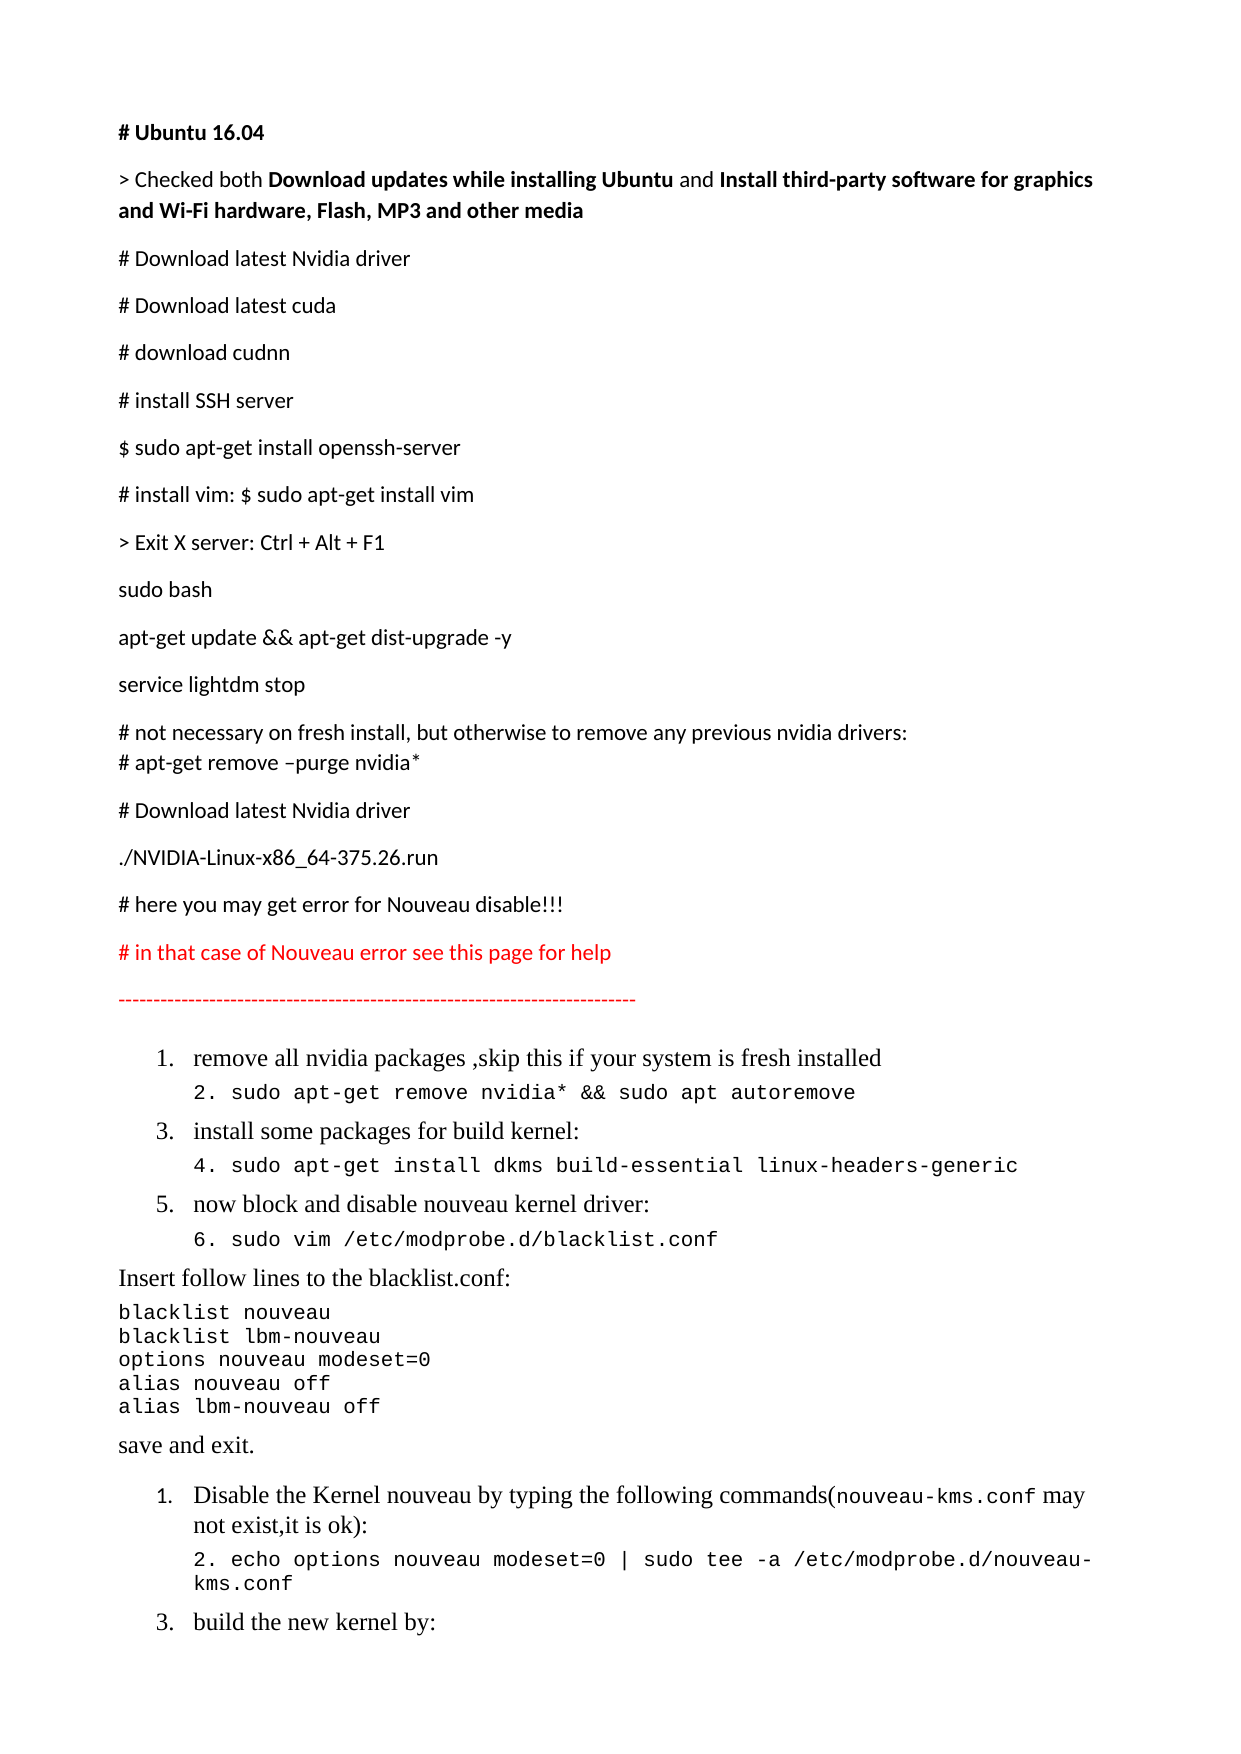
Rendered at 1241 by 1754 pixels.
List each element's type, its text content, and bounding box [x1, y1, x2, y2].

text Insert follow lines to the blacklist.conf: [118, 1263, 1122, 1292]
list install some packages for build kernel: [156, 1116, 1122, 1145]
text apt-get update && apt-get dist-upgrade -y [118, 623, 1122, 651]
list build the new kernel by: [156, 1607, 1122, 1635]
text # here you may get error for Nouveau disable!!! [118, 891, 1122, 918]
text # Ubuntu 16.04 [118, 118, 1122, 146]
text -------------------------------------------------------------------------- [118, 985, 1122, 1013]
text options nouveau modeset=0 [118, 1349, 1122, 1373]
text blacklist nouveau [118, 1302, 1122, 1326]
text # not necessary on fresh install, but otherwise to remove any previous nvidia drivers: # apt-get remove –purge nvidia* [118, 718, 1122, 776]
text sudo bash [118, 575, 1122, 603]
text service lightdm stop [118, 670, 1122, 698]
list sudo vim /etc/modprobe.d/blacklist.conf [156, 1229, 1122, 1252]
text # in that case of Nouveau error see this page for help [118, 938, 1122, 966]
text alias nouveau off [118, 1373, 1122, 1397]
list echo options nouveau modeset=0 | sudo tee -a /etc/modprobe.d/nouveau-kms.conf [156, 1549, 1122, 1596]
text # download cudnn [118, 338, 1122, 366]
text > Exit X server: Ctrl + Alt + F1 [118, 528, 1122, 556]
text ./NVIDIA-Linux-x86_64-375.26.run [118, 843, 1122, 871]
text $ sudo apt-get install openssh-server [118, 433, 1122, 461]
text blacklist lbm-nouveau [118, 1326, 1122, 1349]
text # Download latest Nvidia driver [118, 796, 1122, 824]
list now block and disable nouveau kernel driver: [156, 1189, 1122, 1218]
text > Checked both Download updates while installing Ubuntu and Install third-party software for graphics and Wi-Fi hardware, Flash, MP3 and other media [118, 166, 1122, 224]
text # Download latest cuda [118, 291, 1122, 319]
text # install vim: $ sudo apt-get install vim [118, 481, 1122, 509]
list sudo apt-get remove nvidia* && sudo apt autoremove [156, 1082, 1122, 1106]
list sudo apt-get install dkms build-essential linux-headers-generic [156, 1156, 1122, 1179]
list remove all nvidia packages ,skip this if your system is fresh installed [156, 1043, 1122, 1072]
text save and exit. [118, 1431, 1122, 1459]
text # Download latest Nvidia driver [118, 244, 1122, 272]
list Disable the Kernel nouveau by typing the following commands(nouveau-kms.conf may not exist,it is ok): [156, 1480, 1122, 1538]
text alias lbm-nouveau off [118, 1397, 1122, 1420]
text # install SSH server [118, 386, 1122, 414]
